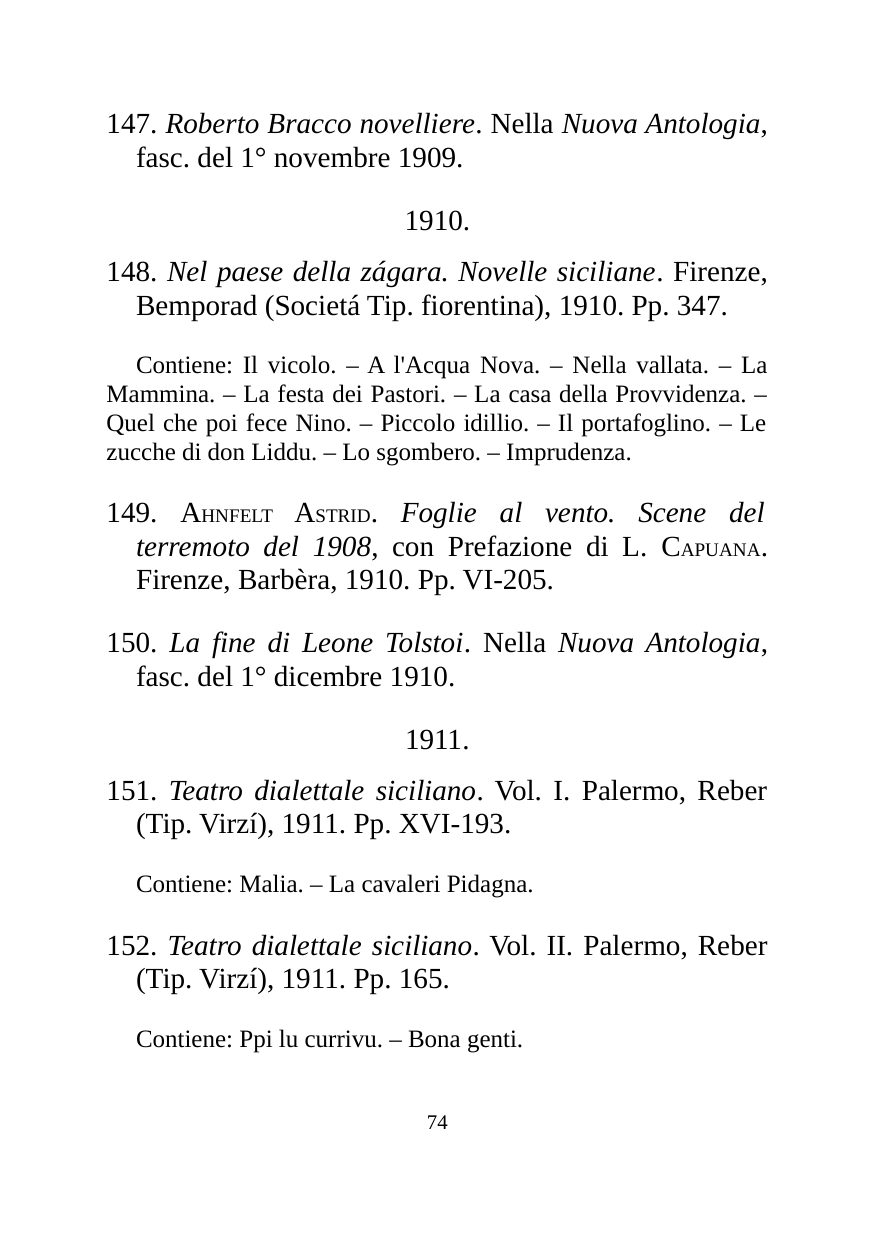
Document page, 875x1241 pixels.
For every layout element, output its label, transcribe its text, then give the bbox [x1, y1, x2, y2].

text 148. Nel paese della zágara. Novelle siciliane. Firenze, Bemporad (Societá Tip. fiorentina), 1910. Pp. 347. [106, 254, 768, 321]
text 1911. [106, 722, 768, 755]
text 151. Teatro dialettale siciliano. Vol. I. Palermo, Reber (Tip. Virzí), 1911. Pp. XVI-193. [106, 773, 768, 840]
text 149. Ahnfelt Astrid. Foglie al vento. Scene del terremoto del 1908, con Prefazione di L. Capuana. Firenze, Barbèra, 1910. Pp. VI-205. [106, 495, 768, 596]
text 152. Teatro dialettale siciliano. Vol. II. Palermo, Reber (Tip. Virzí), 1911. Pp. 165. [106, 928, 768, 995]
text 1910. [106, 203, 768, 236]
text 150. La fine di Leone Tolstoi. Nella Nuova Antologia, fasc. del 1° dicembre 1910. [106, 625, 768, 692]
text Contiene: Il vicolo. – A l'Acqua Nova. – Nella vallata. – La Mammina. – La festa dei Pastori. – La casa della Provvidenza. – Quel che poi fece Nino. – Piccolo idillio. – Il portafoglino. – Le zucche di don Liddu. – Lo sgombero. – Imprudenza. [106, 351, 768, 466]
text 147. Roberto Bracco novelliere. Nella Nuova Antologia, fasc. del 1° novembre 1909. [106, 106, 768, 173]
text Contiene: Ppi lu currivu. – Bona genti. [106, 1024, 768, 1053]
text Contiene: Malia. – La cavaleri Pidagna. [106, 869, 768, 898]
